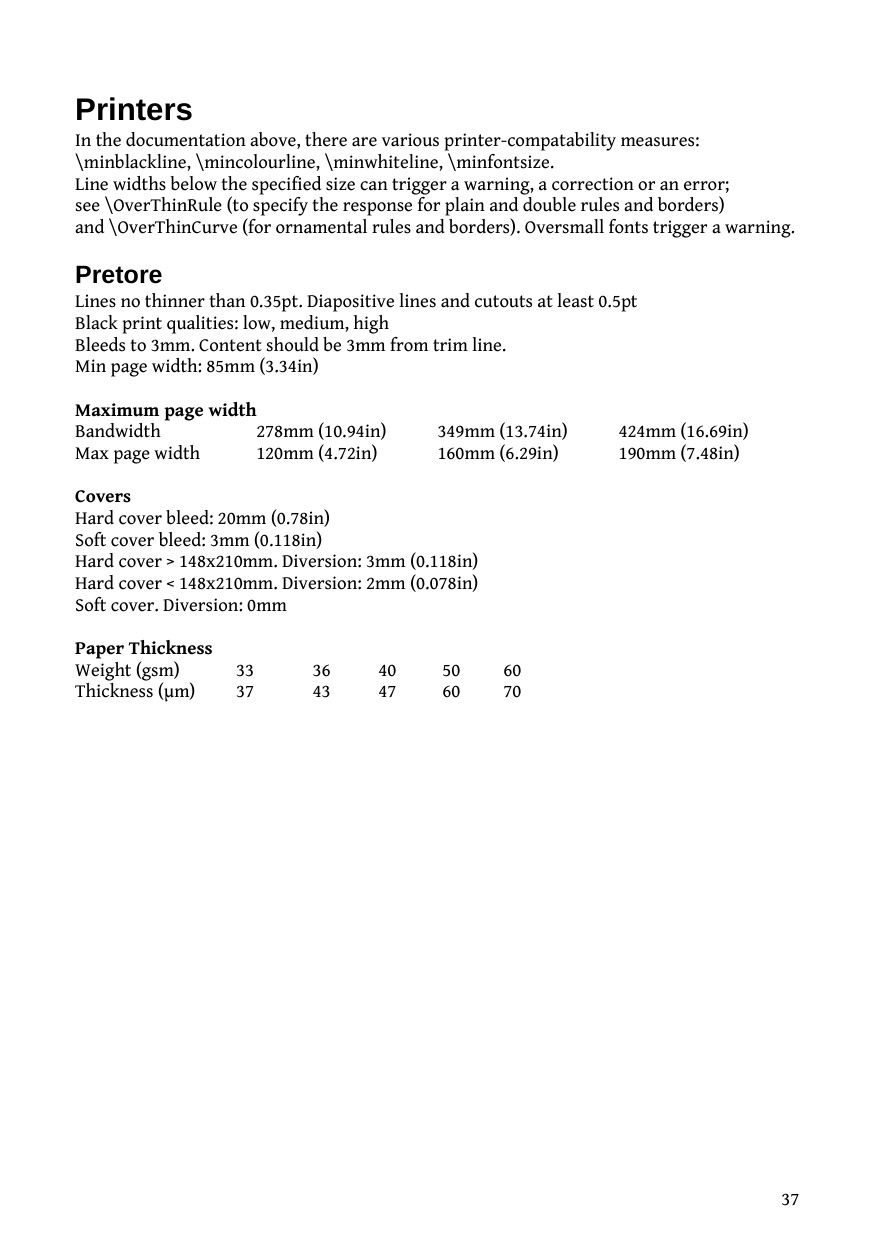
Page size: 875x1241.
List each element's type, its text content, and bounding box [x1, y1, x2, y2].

text Covers [75, 487, 799, 508]
text Lines no thinner than 0.35pt. Diapositive lines and cutouts at least 0.5pt [75, 292, 799, 313]
table_cell Thickness (µm) [75, 682, 236, 703]
table_header 424mm (16.69in) [618, 422, 796, 443]
table_header 278mm (10.94in) [256, 422, 437, 443]
table_cell 43 [313, 682, 378, 703]
text Bleeds to 3mm. Content should be 3mm from trim line. [75, 335, 799, 357]
table_header 50 [442, 660, 503, 682]
table_header Weight (gsm) [75, 660, 236, 682]
text Hard cover > 148x210mm. Diversion: 3mm (0.118in) [75, 552, 799, 573]
table_header Bandwidth [75, 422, 256, 443]
text Maximum page width [75, 400, 799, 422]
text Black print qualities: low, medium, high [75, 313, 799, 335]
table_cell 70 [503, 682, 562, 703]
text \minblackline, \mincolourline, \minwhiteline, \minfontsize. Line widths below the specified size can trigger a warning, a correction or an error; see \⁠OverThinRule (to specify the response for plain and double rules and borders) and \⁠OverThinCurve (for ornamental rules and borders). Oversmall fonts trigger a warning. [75, 152, 799, 239]
table_cell Max page width [75, 443, 256, 465]
text In the documentation above, there are various printer-compatability measures: [75, 130, 799, 152]
table_header 36 [313, 660, 378, 682]
text Hard cover bleed: 20mm (0.78in) [75, 508, 799, 530]
table_cell 37 [236, 682, 312, 703]
subtitle Pretore [75, 259, 799, 288]
table_cell 60 [442, 682, 503, 703]
table_header 40 [378, 660, 442, 682]
text Min page width: 85mm (3.34in) [75, 357, 799, 378]
table_header 349mm (13.74in) [437, 422, 618, 443]
table_cell 47 [378, 682, 442, 703]
table_cell 120mm (4.72in) [256, 443, 437, 465]
table_header 60 [503, 660, 562, 682]
table_cell 190mm (7.48in) [618, 443, 796, 465]
text Soft cover. Diversion: 0mm [75, 595, 799, 617]
text Soft cover bleed: 3mm (0.118in) [75, 530, 799, 552]
table_cell 160mm (6.29in) [437, 443, 618, 465]
text Hard cover < 148x210mm. Diversion: 2mm (0.078in) [75, 573, 799, 595]
text Paper Thickness [75, 638, 799, 660]
subtitle Printers [75, 91, 799, 127]
table_header 33 [236, 660, 312, 682]
